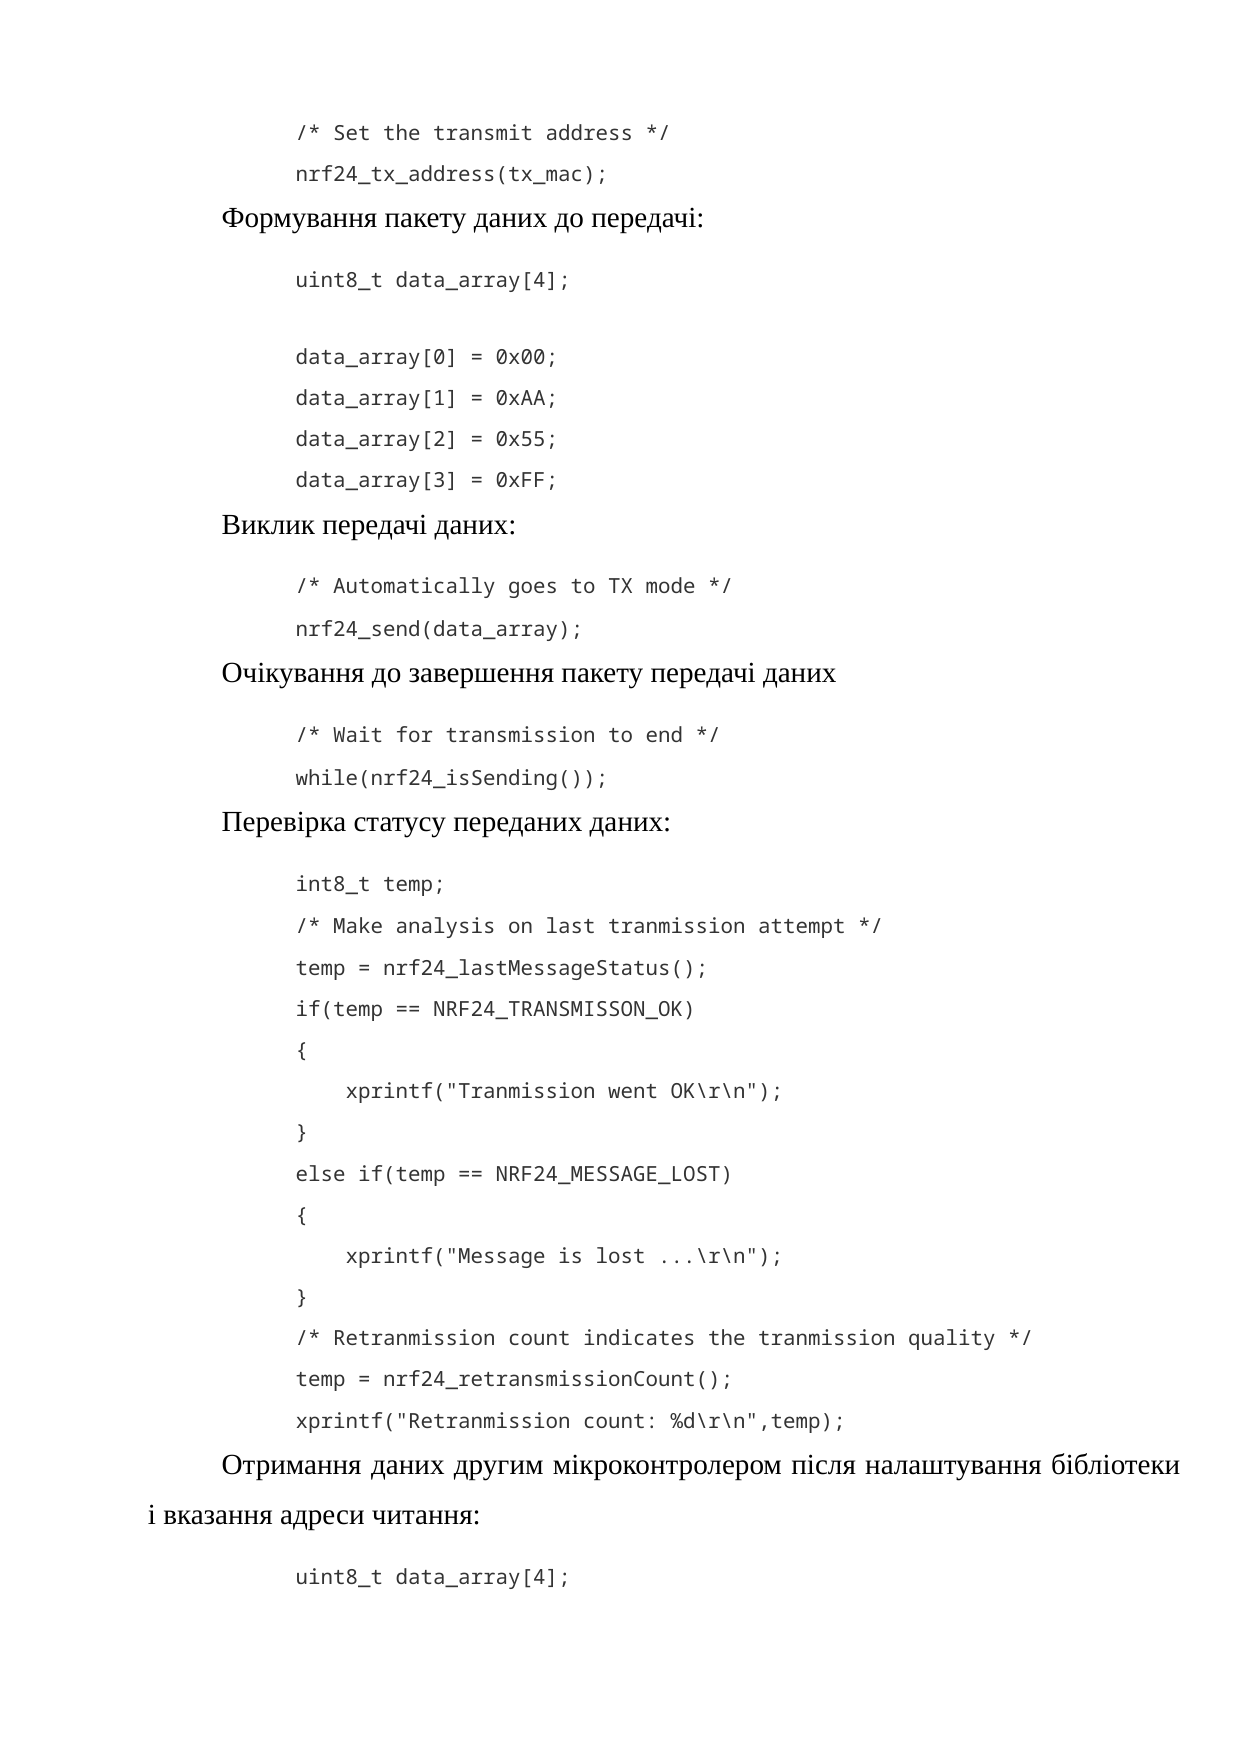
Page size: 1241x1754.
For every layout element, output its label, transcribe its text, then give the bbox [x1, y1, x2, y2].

text /* Wait for transmission to end */ [295, 720, 1181, 749]
text xprintf("Message is lost ...\r\n"); [295, 1241, 1181, 1269]
text Отримання даних другим мікроконтролером після налаштування бібліотеки і вказання адреси читання: [148, 1447, 1181, 1531]
text /* Retranmission count indicates the tranmission quality */ [295, 1323, 1181, 1352]
text xprintf("Tranmission went OK\r\n"); [295, 1076, 1181, 1105]
text if(temp == NRF24_TRANSMISSON_OK) [295, 994, 1181, 1022]
text temp = nrf24_retransmissionCount(); [295, 1364, 1181, 1393]
text } [295, 1282, 1181, 1311]
text xprintf("Retranmission count: %d\r\n",temp); [295, 1406, 1181, 1434]
text else if(temp == NRF24_MESSAGE_LOST) [295, 1159, 1181, 1187]
text { [295, 1035, 1181, 1063]
text Очікування до завершення пакету передачі даних [148, 655, 1181, 689]
text /* Automatically goes to TX mode */ [295, 572, 1181, 600]
text data_array[1] = 0xAA; [295, 383, 1181, 412]
text nrf24_tx_address(tx_mac); [295, 159, 1181, 188]
text int8_t temp; [295, 869, 1181, 897]
text } [295, 1117, 1181, 1146]
text /* Make analysis on last tranmission attempt */ [295, 912, 1181, 940]
text temp = nrf24_lastMessageStatus(); [295, 953, 1181, 981]
text data_array[3] = 0xFF; [295, 466, 1181, 494]
text uint8_t data_array[4]; [295, 1562, 1181, 1591]
text nrf24_send(data_array); [295, 614, 1181, 643]
text Формування пакету даних до передачі: [148, 200, 1181, 234]
text Перевірка статусу переданих даних: [148, 804, 1181, 838]
text /* Set the transmit address */ [295, 118, 1181, 147]
text data_array[0] = 0x00; [295, 342, 1181, 371]
text data_array[2] = 0x55; [295, 424, 1181, 453]
text { [295, 1200, 1181, 1228]
text Виклик передачі даних: [148, 507, 1181, 540]
text while(nrf24_isSending()); [295, 763, 1181, 791]
text uint8_t data_array[4]; [295, 265, 1181, 294]
